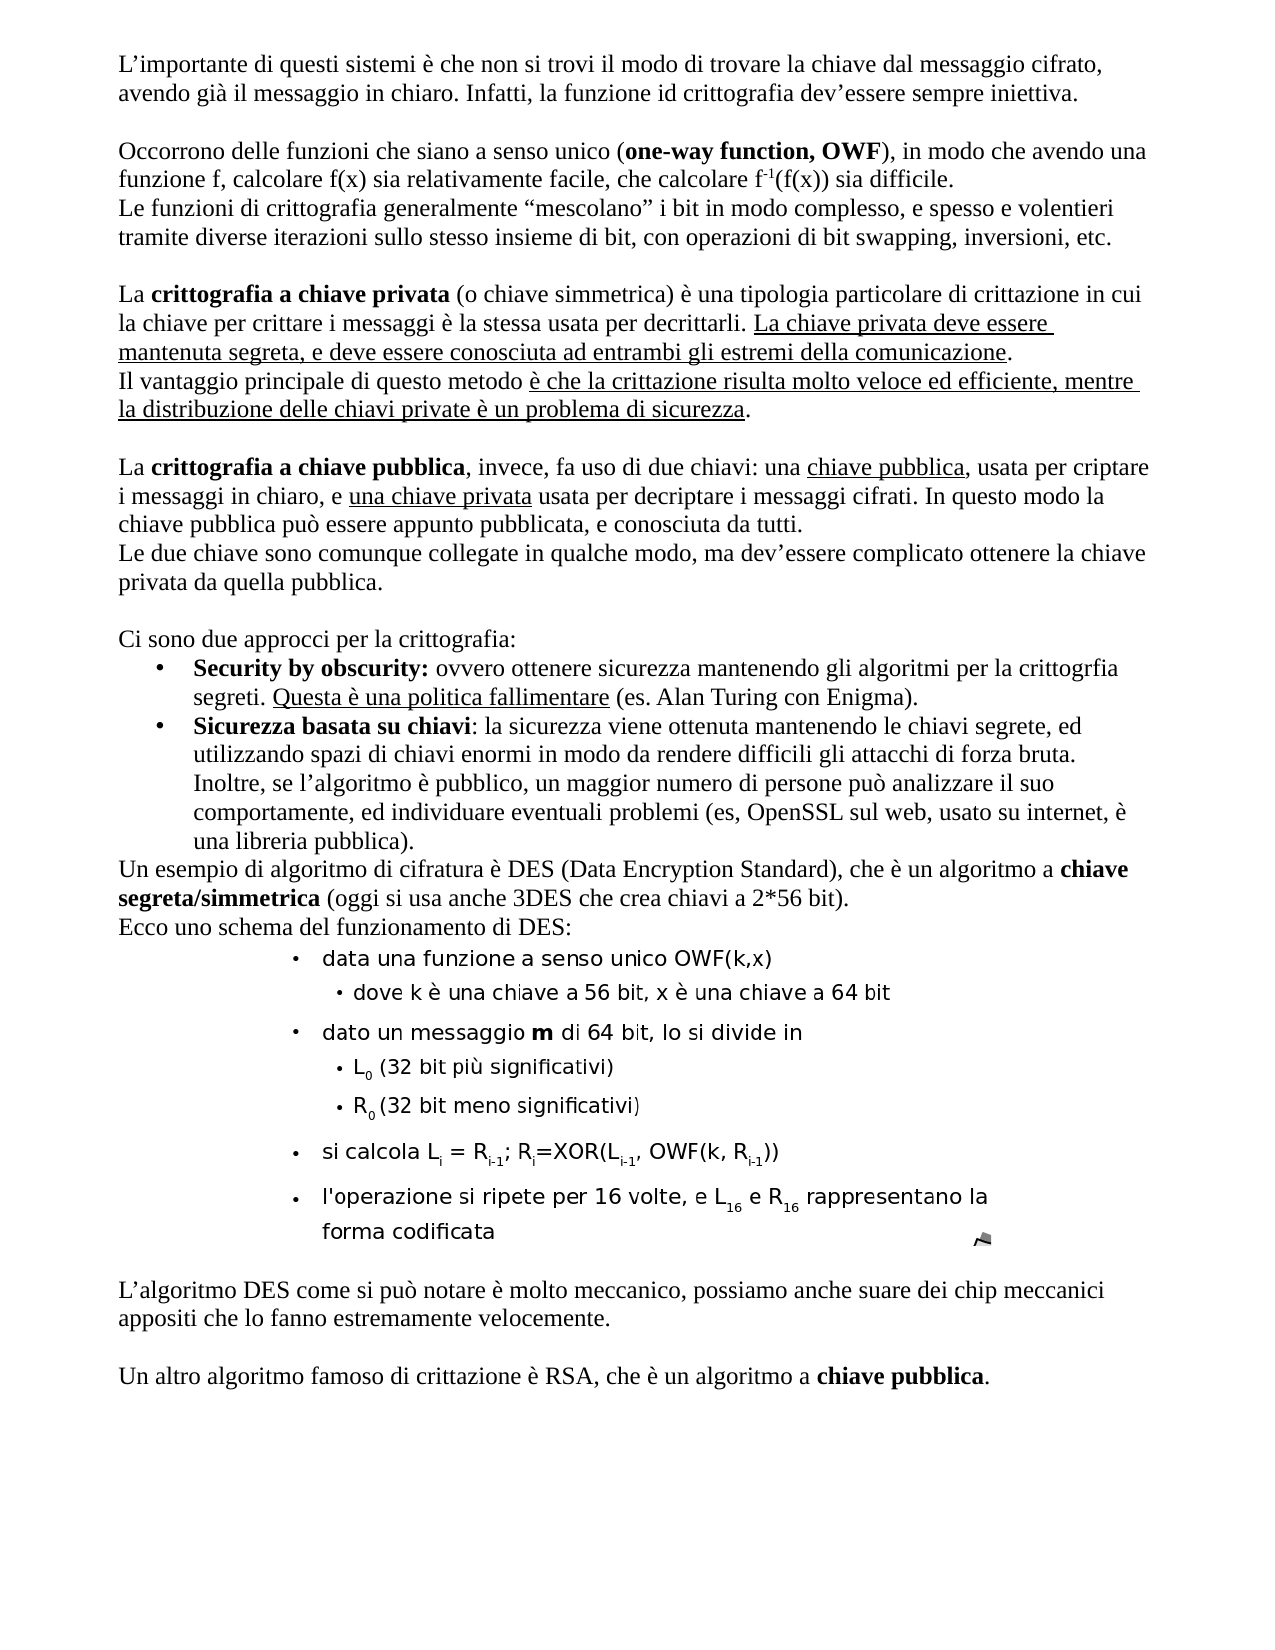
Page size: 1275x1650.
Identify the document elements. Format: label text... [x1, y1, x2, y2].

text La crittografia a chiave pubblica, invece, fa uso di due chiavi: una chiave pubblica, usata per criptare i messaggi in chiaro, e una chiave privata usata per decriptare i messaggi cifrati. In questo modo la chiave pubblica può essere appunto pubblicata, e conosciuta da tutti. [118, 452, 1157, 538]
text L’importante di questi sistemi è che non si trovi il modo di trovare la chiave dal messaggio cifrato, avendo già il messaggio in chiaro. Infatti, la funzione id crittografia dev’essere sempre iniettiva. [118, 49, 1157, 107]
text Il vantaggio principale di questo metodo è che la crittazione risulta molto veloce ed efficiente, mentre la distribuzione delle chiavi private è un problema di sicurezza. [118, 366, 1157, 423]
text La crittografia a chiave privata (o chiave simmetrica) è una tipologia particolare di crittazione in cui la chiave per crittare i messaggi è la stessa usata per decrittarli. La chiave privata deve essere mantenuta segreta, e deve essere conosciuta ad entrambi gli estremi della comunicazione. [118, 279, 1157, 366]
text Ecco uno schema del funzionamento di DES: [118, 912, 1157, 941]
text Un altro algoritmo famoso di crittazione è RSA, che è un algoritmo a chiave pubblica. [118, 1361, 1157, 1390]
text Ci sono due approcci per la crittografia: [118, 624, 1157, 653]
text Occorrono delle funzioni che siano a senso unico (one-way function, OWF), in modo che avendo una funzione f, calcolare f(x) sia relativamente facile, che calcolare f-1(f(x)) sia difficile. [118, 136, 1157, 193]
picture [283, 940, 992, 1246]
text Un esempio di algoritmo di cifratura è DES (Data Encryption Standard), che è un algoritmo a chiave segreta/simmetrica (oggi si usa anche 3DES che crea chiavi a 2*56 bit). [118, 854, 1157, 912]
text L’algoritmo DES come si può notare è molto meccanico, possiamo anche suare dei chip meccanici appositi che lo fanno estremamente velocemente. [118, 1275, 1157, 1332]
text Le funzioni di crittografia generalmente “mescolano” i bit in modo complesso, e spesso e volentieri tramite diverse iterazioni sullo stesso insieme di bit, con operazioni di bit swapping, inversioni, etc. [118, 193, 1157, 251]
list Sicurezza basata su chiavi: la sicurezza viene ottenuta mantenendo le chiavi segrete, ed utilizzando spazi di chiavi enormi in modo da rendere difficili gli attacchi di forza bruta. [156, 711, 1157, 768]
list Inoltre, se l’algoritmo è pubblico, un maggior numero di persone può analizzare il suo comportamente, ed individuare eventuali problemi (es, OpenSSL sul web, usato su internet, è una libreria pubblica). [156, 768, 1157, 854]
list Security by obscurity: ovvero ottenere sicurezza mantenendo gli algoritmi per la crittogrfia segreti. Questa è una politica fallimentare (es. Alan Turing con Enigma). [156, 653, 1157, 711]
text Le due chiave sono comunque collegate in qualche modo, ma dev’essere complicato ottenere la chiave privata da quella pubblica. [118, 538, 1157, 596]
